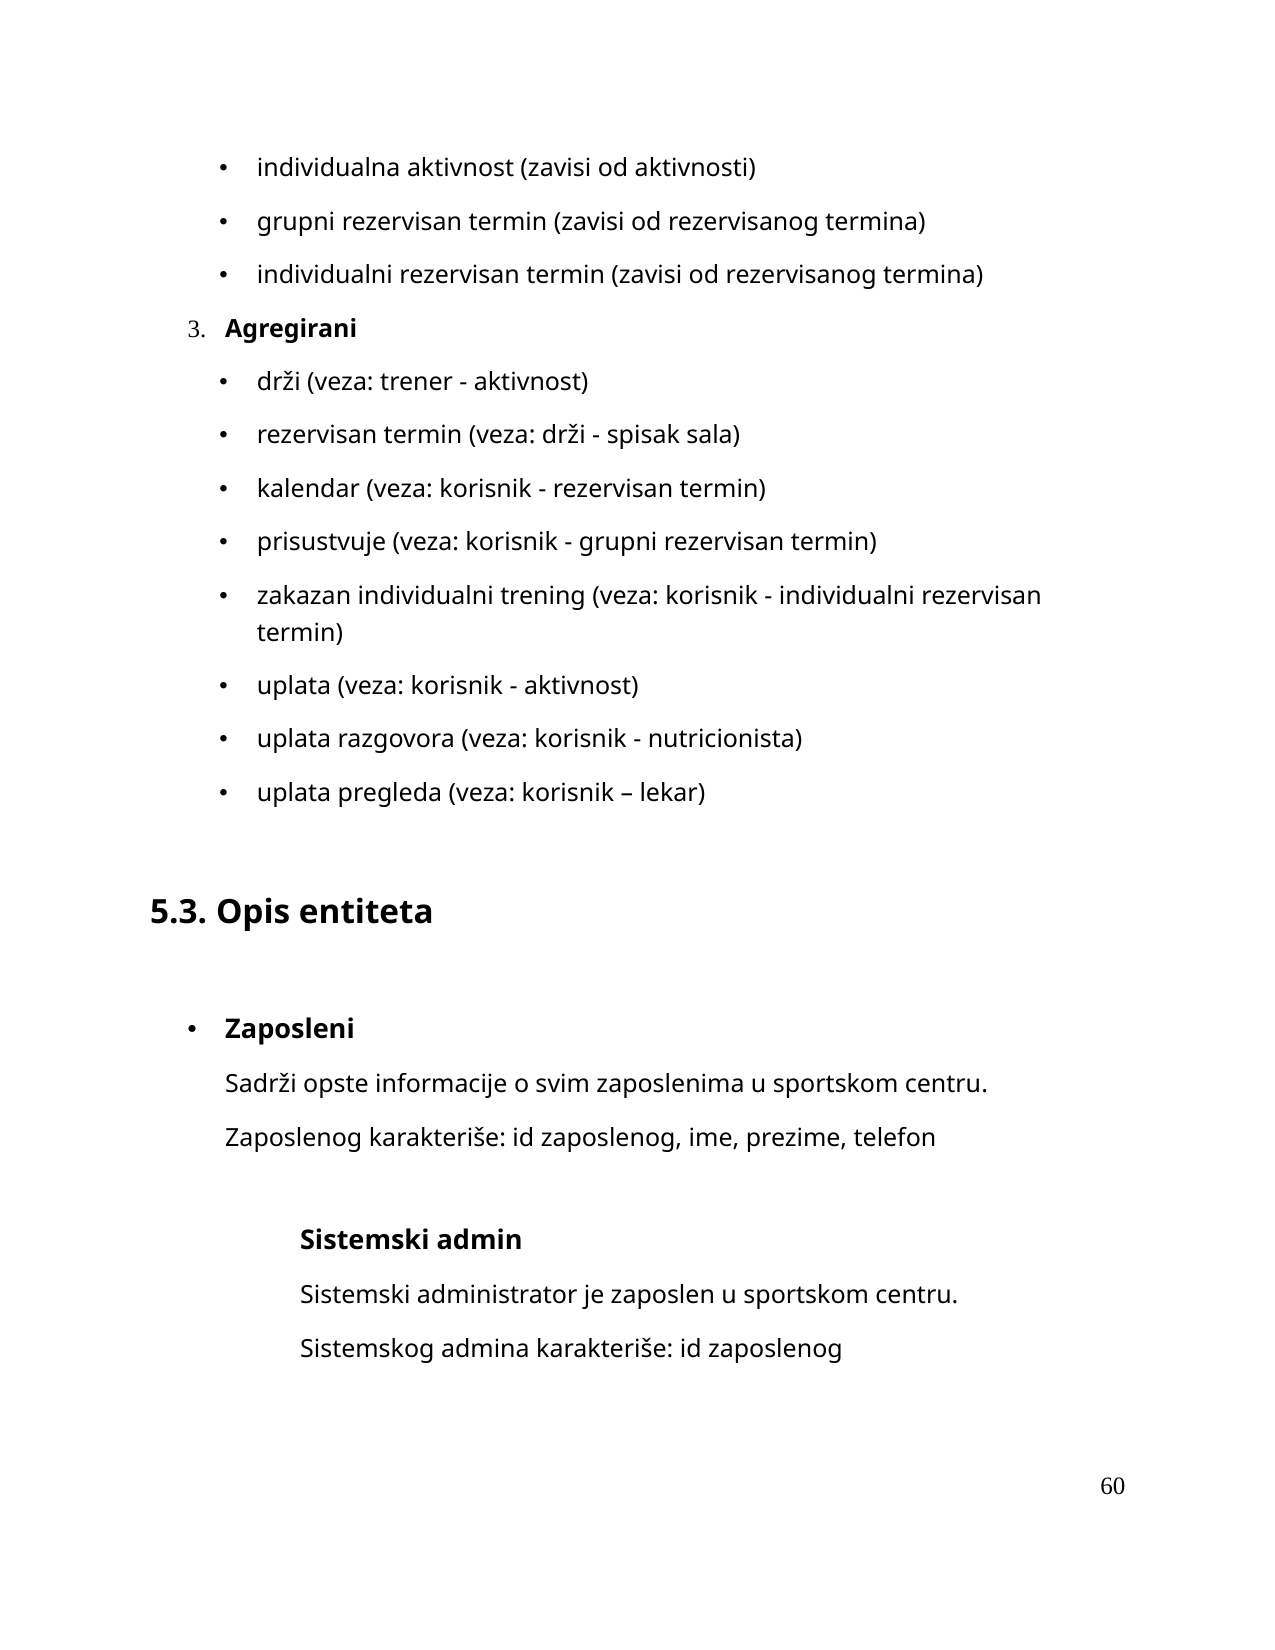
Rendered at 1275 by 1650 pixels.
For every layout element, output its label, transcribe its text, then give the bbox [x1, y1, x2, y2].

list uplata razgovora (veza: korisnik - nutricionista) [219, 721, 1125, 755]
text 5.3. Opis entiteta [150, 887, 1125, 933]
list zakazan individualni trening (veza: korisnik - individualni rezervisan termin) [219, 577, 1125, 648]
list Sadrži opste informacije o svim zaposlenima u sportskom centru. [187, 1066, 1125, 1100]
list individualna aktivnost (zavisi od aktivnosti) [219, 150, 1125, 184]
list individualni rezervisan termin (zavisi od rezervisanog termina) [219, 257, 1125, 291]
list rezervisan termin (veza: drži - spisak sala) [219, 417, 1125, 451]
list uplata (veza: korisnik - aktivnost) [219, 668, 1125, 702]
list Sistemski administrator je zaposlen u sportskom centru. [262, 1277, 1125, 1311]
list prisustvuje (veza: korisnik - grupni rezervisan termin) [219, 524, 1125, 558]
list kalendar (veza: korisnik - rezervisan termin) [219, 471, 1125, 505]
list Agregirani [187, 310, 1125, 344]
list uplata pregleda (veza: korisnik – lekar) [219, 774, 1125, 809]
list Sistemski admin [262, 1221, 1125, 1257]
list drži (veza: trener - aktivnost) [219, 364, 1125, 398]
list Zaposlenog karakteriše: id zaposlenog, ime, prezime, telefon [187, 1119, 1125, 1153]
list grupni rezervisan termin (zavisi od rezervisanog termina) [219, 203, 1125, 237]
list Zaposleni [187, 1009, 1125, 1046]
list Sistemskog admina karakteriše: id zaposlenog [262, 1331, 1125, 1364]
